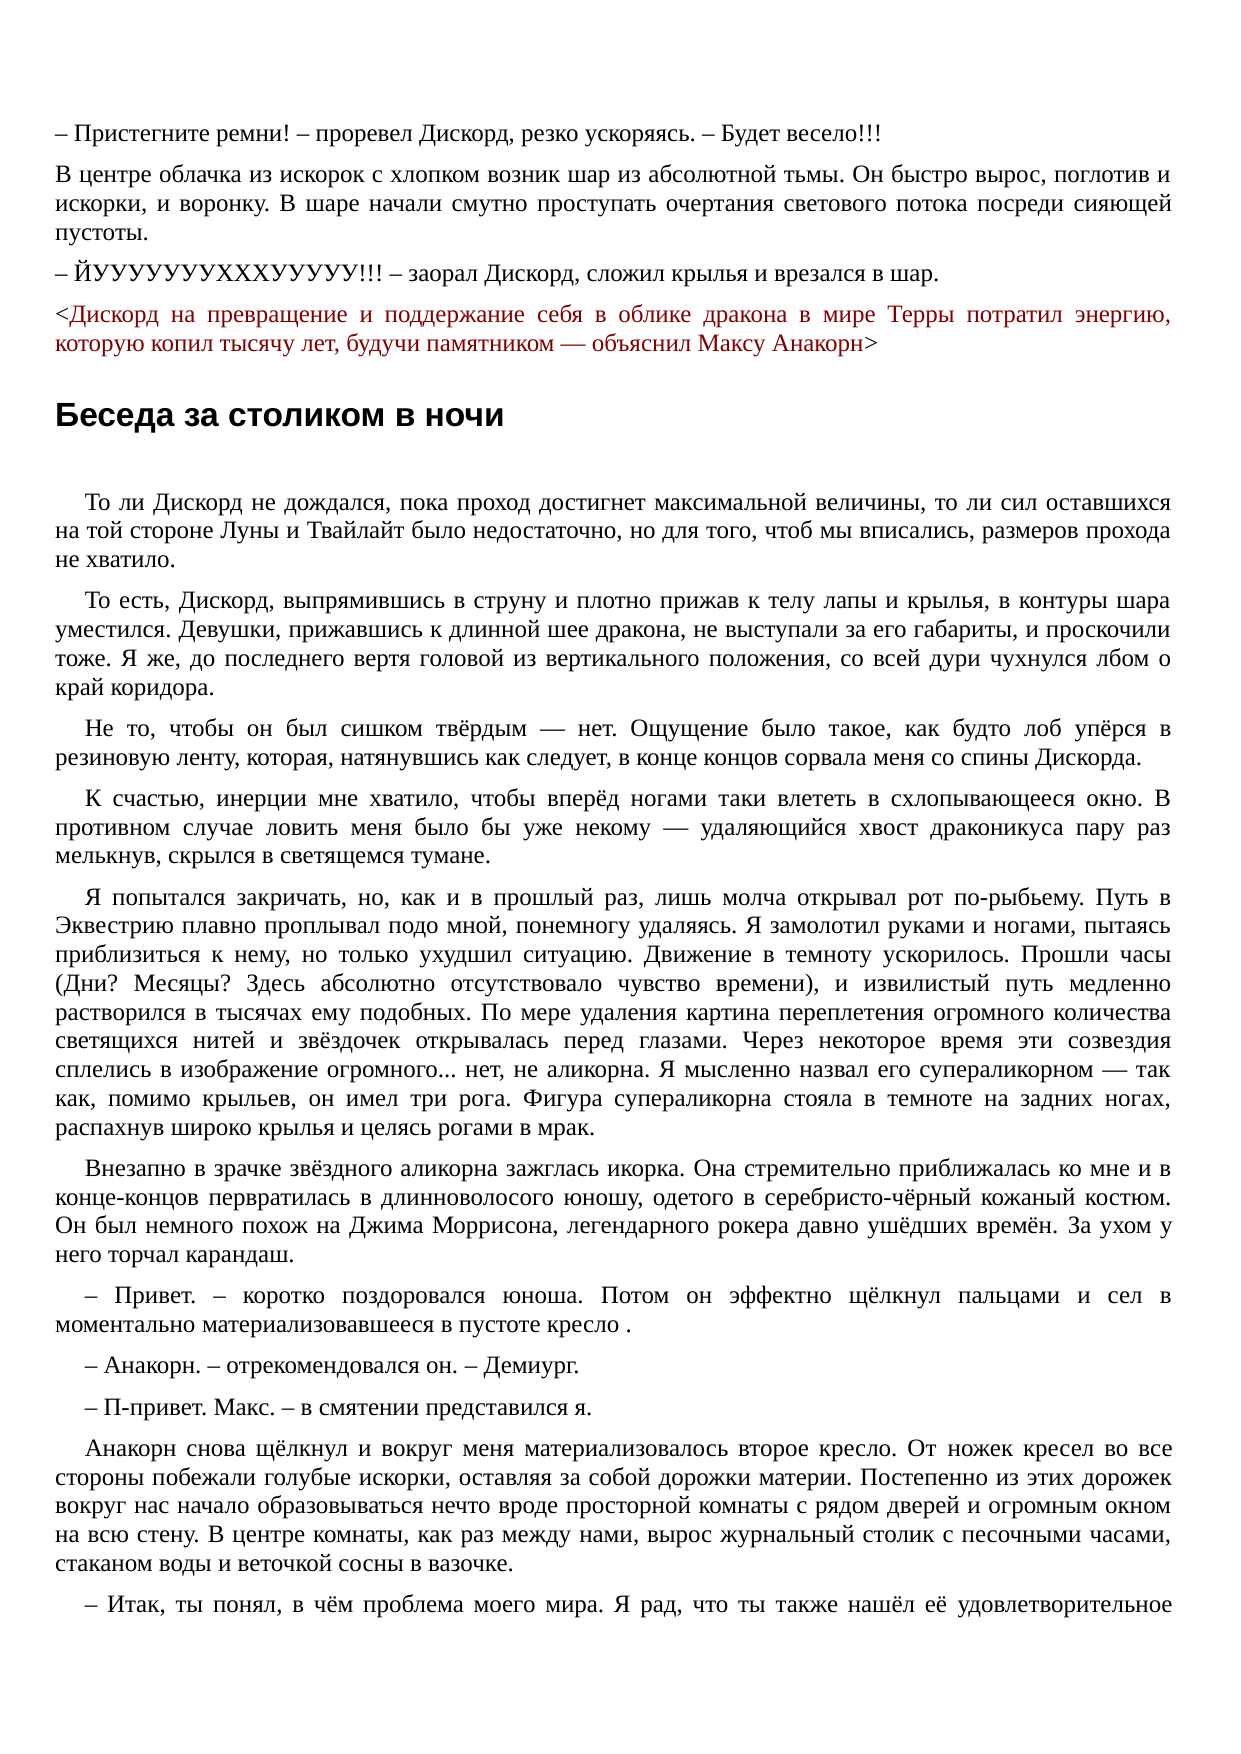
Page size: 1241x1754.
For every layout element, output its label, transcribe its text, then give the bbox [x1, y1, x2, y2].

text – Итак, ты понял, в чём проблема моего мира. Я рад, что ты также нашёл её удовлетворительное [55, 1589, 1172, 1618]
text <Дискорд на превращение и поддержание себя в облике дракона в мире Терры потратил энергию, которую копил тысячу лет, будучи памятником — объяснил Максу Анакорн> [55, 299, 1172, 357]
text В центре облачка из искорок с хлопком возник шар из абсолютной тьмы. Он быстро вырос, поглотив и искорки, и воронку. В шаре начали смутно проступать очертания светового потока посреди сияющей пустоты. [55, 159, 1172, 246]
text – ЙУУУУУУУХХХУУУУУ!!! – заорал Дискорд, сложил крылья и врезался в шар. [55, 258, 1172, 287]
text – Анакорн. – отрекомендовался он. – Демиург. [55, 1351, 1172, 1379]
text Не то, чтобы он был сишком твёрдым — нет. Ощущение было такое, как будто лоб упёрся в резиновую ленту, которая, натянувшись как следует, в конце концов сорвала меня со спины Дискорда. [55, 713, 1172, 771]
text – П-привет. Макс. – в смятении представился я. [55, 1392, 1172, 1421]
text Внезапно в зрачке звёздного аликорна зажглась икорка. Она стремительно приближалась ко мне и в конце-концов первратилась в длинноволосого юношу, одетого в серебристо-чёрный кожаный костюм. Он был немного похож на Джима Моррисона, легендарного рокера давно ушёдших времён. За ухом у него торчал карандаш. [55, 1153, 1172, 1268]
text К счастью, инерции мне хватило, чтобы вперёд ногами таки влететь в схлопывающееся окно. В противном случае ловить меня было бы уже некому — удаляющийся хвост драконикуса пару раз мелькнув, скрылся в светящемся тумане. [55, 783, 1172, 869]
subtitle Беседа за столиком в ночи [55, 394, 1172, 433]
text То есть, Дискорд, выпрямившись в струну и плотно прижав к телу лапы и крылья, в контуры шара уместился. Девушки, прижавшись к длинной шее дракона, не выступали за его габариты, и проскочили тоже. Я же, до последнего вертя головой из вертикального положения, со всей дури чухнулся лбом о край коридора. [55, 586, 1172, 701]
text Я попытался закричать, но, как и в прошлый раз, лишь молча открывал рот по-рыбьему. Путь в Эквестрию плавно проплывал подо мной, понемногу удаляясь. Я замолотил руками и ногами, пытаясь приблизиться к нему, но только ухудшил ситуацию. Движение в темноту ускорилось. Прошли часы (Дни? Месяцы? Здесь абсолютно отсутствовало чувство времени), и извилистый путь медленно растворился в тысячах ему подобных. По мере удаления картина переплетения огромного количества светящихся нитей и звёздочек открывалась перед глазами. Через некоторое время эти созвездия сплелись в изображение огромного... нет, не аликорна. Я мысленно назвал его супераликорном — так как, помимо крыльев, он имел три рога. Фигура супераликорна стояла в темноте на задних ногах, распахнув широко крылья и целясь рогами в мрак. [55, 882, 1172, 1141]
text То ли Дискорд не дождался, пока проход достигнет максимальной величины, то ли сил оставшихся на той стороне Луны и Твайлайт было недостаточно, но для того, чтоб мы вписались, размеров прохода не хватило. [55, 487, 1172, 573]
text – Пристегните ремни! – проревел Дискорд, резко ускоряясь. – Будет весело!!! [55, 118, 1172, 147]
text Анакорн снова щёлкнул и вокруг меня материализовалось второе кресло. От ножек кресел во все стороны побежали голубые искорки, оставляя за собой дорожки материи. Постепенно из этих дорожек вокруг нас начало образовываться нечто вроде просторной комнаты с рядом дверей и огромным окном на всю стену. В центре комнаты, как раз между нами, вырос журнальный столик с песочными часами, стаканом воды и веточкой сосны в вазочке. [55, 1433, 1172, 1577]
text – Привет. – коротко поздоровался юноша. Потом он эффектно щёлкнул пальцами и сел в моментально материализовавшееся в пустоте кресло . [55, 1281, 1172, 1338]
